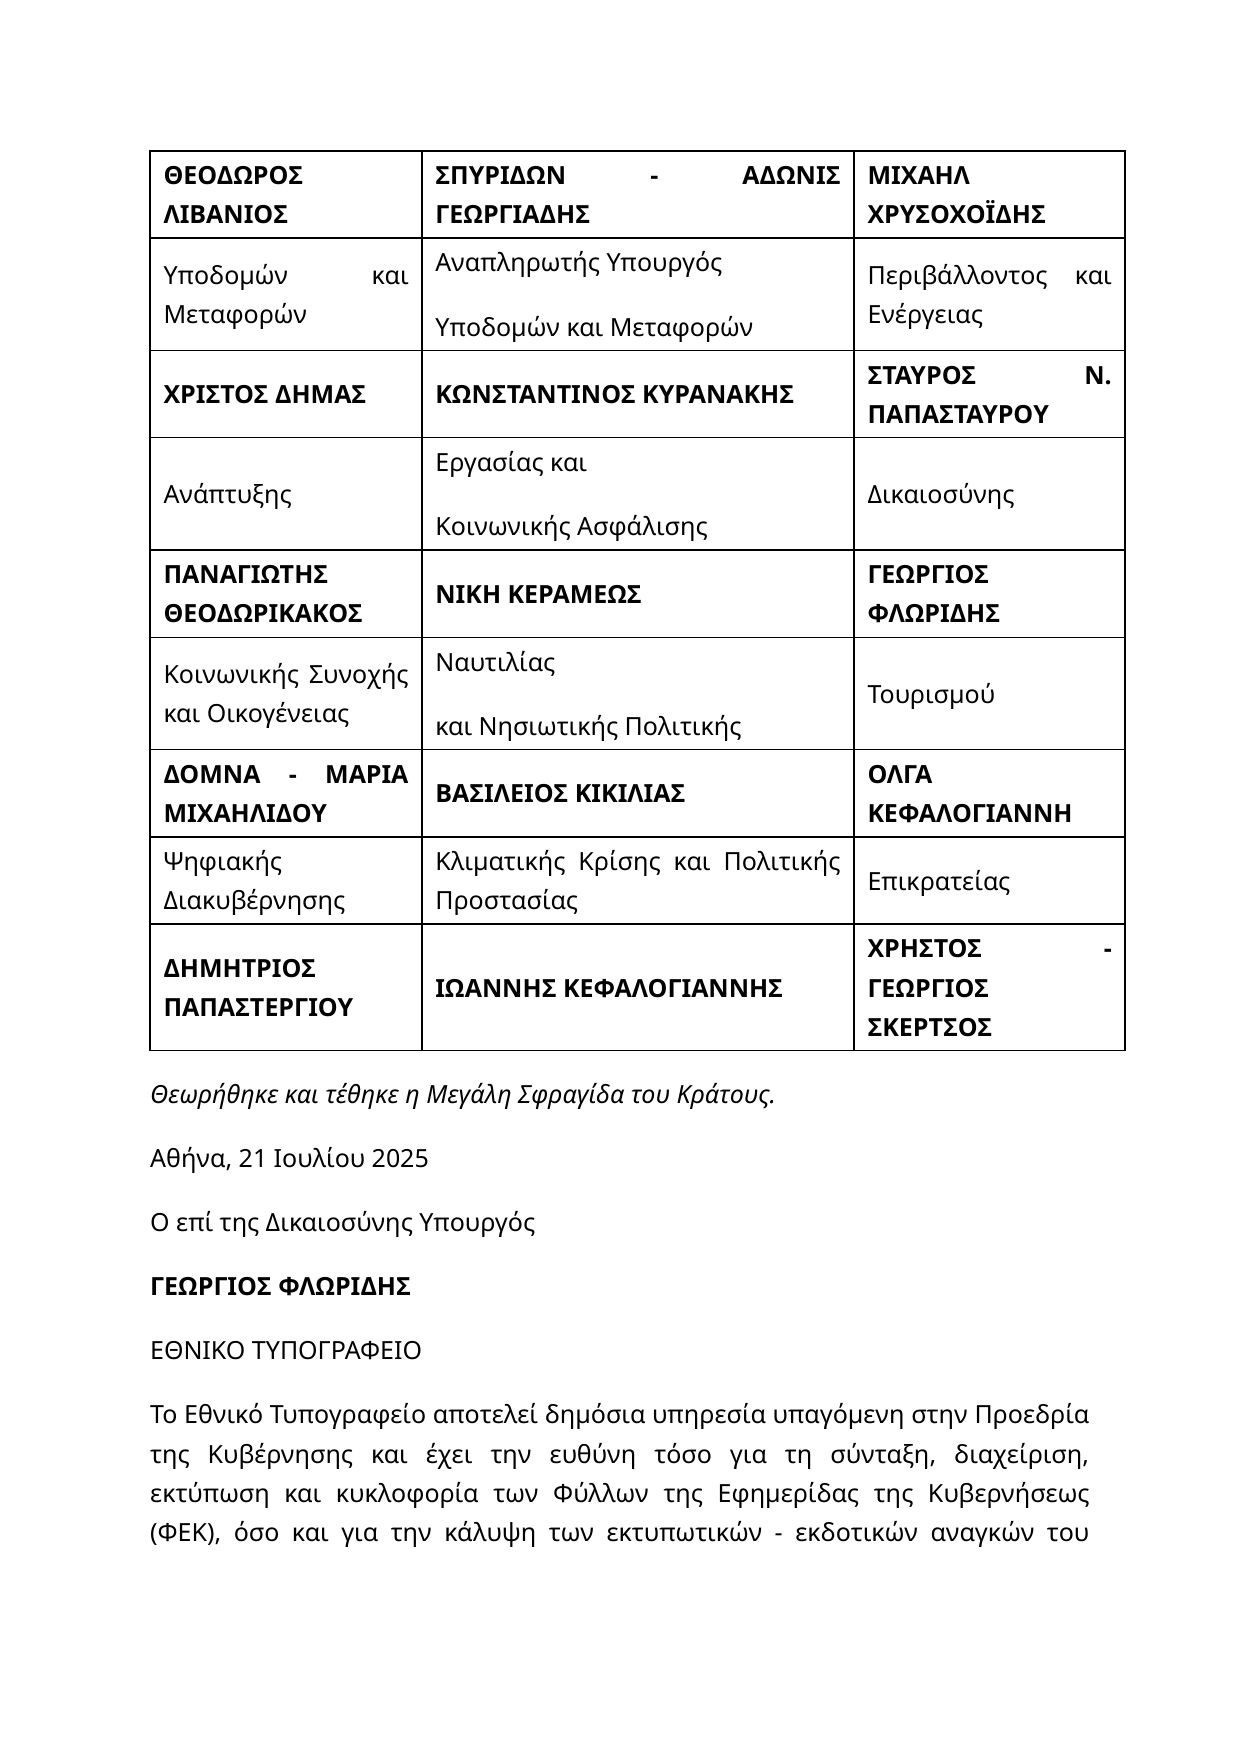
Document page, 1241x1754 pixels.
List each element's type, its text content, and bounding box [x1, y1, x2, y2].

table_cell Υποδομών και Μεταφορών [151, 239, 421, 349]
text ΓΕΩΡΓΙΟΣ ΦΛΩΡΙΔΗΣ [150, 1269, 1090, 1303]
table_cell Κλιματικής Κρίσης και Πολιτικής Προστασίας [423, 838, 853, 923]
text Αθήνα, 21 Ιουλίου 2025 [150, 1141, 1090, 1174]
table_cell ΔΗΜΗΤΡΙΟΣ ΠΑΠΑΣΤΕΡΓΙΟΥ [151, 925, 421, 1050]
table_cell ΔΟΜΝΑ - ΜΑΡΙΑ ΜΙΧΑΗΛΙΔΟΥ [151, 750, 421, 836]
table_cell ΣΤΑΥΡΟΣ Ν. ΠΑΠΑΣΤΑΥΡΟΥ [855, 351, 1124, 437]
table_cell ΚΩΝΣΤΑΝΤΙΝΟΣ ΚΥΡΑΝΑΚΗΣ [423, 351, 853, 437]
table_cell ΜΙΧΑΗΛ ΧΡΥΣΟΧΟΪΔΗΣ [855, 152, 1124, 237]
text Θεωρήθηκε και τέθηκε η Μεγάλη Σφραγίδα του Κράτους. [150, 1076, 1090, 1110]
table_cell ΟΛΓΑ ΚΕΦΑΛΟΓΙΑΝΝΗ [855, 750, 1124, 836]
table_cell Κοινωνικής Συνοχής και Οικογένειας [151, 638, 421, 749]
table_cell Ανάπτυξης [151, 438, 421, 549]
table_cell ΘΕΟΔΩΡΟΣ ΛΙΒΑΝΙΟΣ [151, 152, 421, 237]
table_cell ΒΑΣΙΛΕΙΟΣ ΚΙΚΙΛΙΑΣ [423, 750, 853, 836]
table_cell ΠΑΝΑΓΙΩΤΗΣ ΘΕΟΔΩΡΙΚΑΚΟΣ [151, 551, 421, 636]
table_cell Αναπληρωτής Υπουργός Υποδομών και Μεταφορών [423, 239, 853, 349]
table_cell Εργασίας και Κοινωνικής Ασφάλισης [423, 438, 853, 549]
text Ο επί της Δικαιοσύνης Υπουργός [150, 1205, 1090, 1239]
table_cell Ναυτιλίας και Νησιωτικής Πολιτικής [423, 638, 853, 749]
table_cell ΧΡΗΣΤΟΣ - ΓΕΩΡΓΙΟΣ ΣΚΕΡΤΣΟΣ [855, 925, 1124, 1050]
table_cell Τουρισμού [855, 638, 1124, 749]
table_cell Δικαιοσύνης [855, 438, 1124, 549]
table_cell ΣΠΥΡΙΔΩΝ - ΑΔΩΝΙΣ ΓΕΩΡΓΙΑΔΗΣ [423, 152, 853, 237]
table_cell ΓΕΩΡΓΙΟΣ ΦΛΩΡΙΔΗΣ [855, 551, 1124, 636]
table_cell Ψηφιακής Διακυβέρνησης [151, 838, 421, 923]
table_cell ΝΙΚΗ ΚΕΡΑΜΕΩΣ [423, 551, 853, 636]
table_cell ΙΩΑΝΝΗΣ ΚΕΦΑΛΟΓΙΑΝΝΗΣ [423, 925, 853, 1050]
table_cell Περιβάλλοντος και Ενέργειας [855, 239, 1124, 349]
text ΕΘΝΙΚΟ ΤΥΠΟΓΡΑΦΕΙΟ [150, 1333, 1090, 1367]
table_cell ΧΡΙΣΤΟΣ ΔΗΜΑΣ [151, 351, 421, 437]
text Το Εθνικό Τυπογραφείο αποτελεί δημόσια υπηρεσία υπαγόμενη στην Προεδρία της Κυβέρνησης και έχει την ευθύνη τόσο για τη σύνταξη, διαχείριση, εκτύπωση και κυκλοφορία των Φύλλων της Εφημερίδας της Κυβερνήσεως (ΦΕΚ), όσο και για την κάλυψη των εκτυπωτικών - εκδοτικών αναγκών του [150, 1397, 1090, 1549]
table_cell Επικρατείας [855, 838, 1124, 923]
